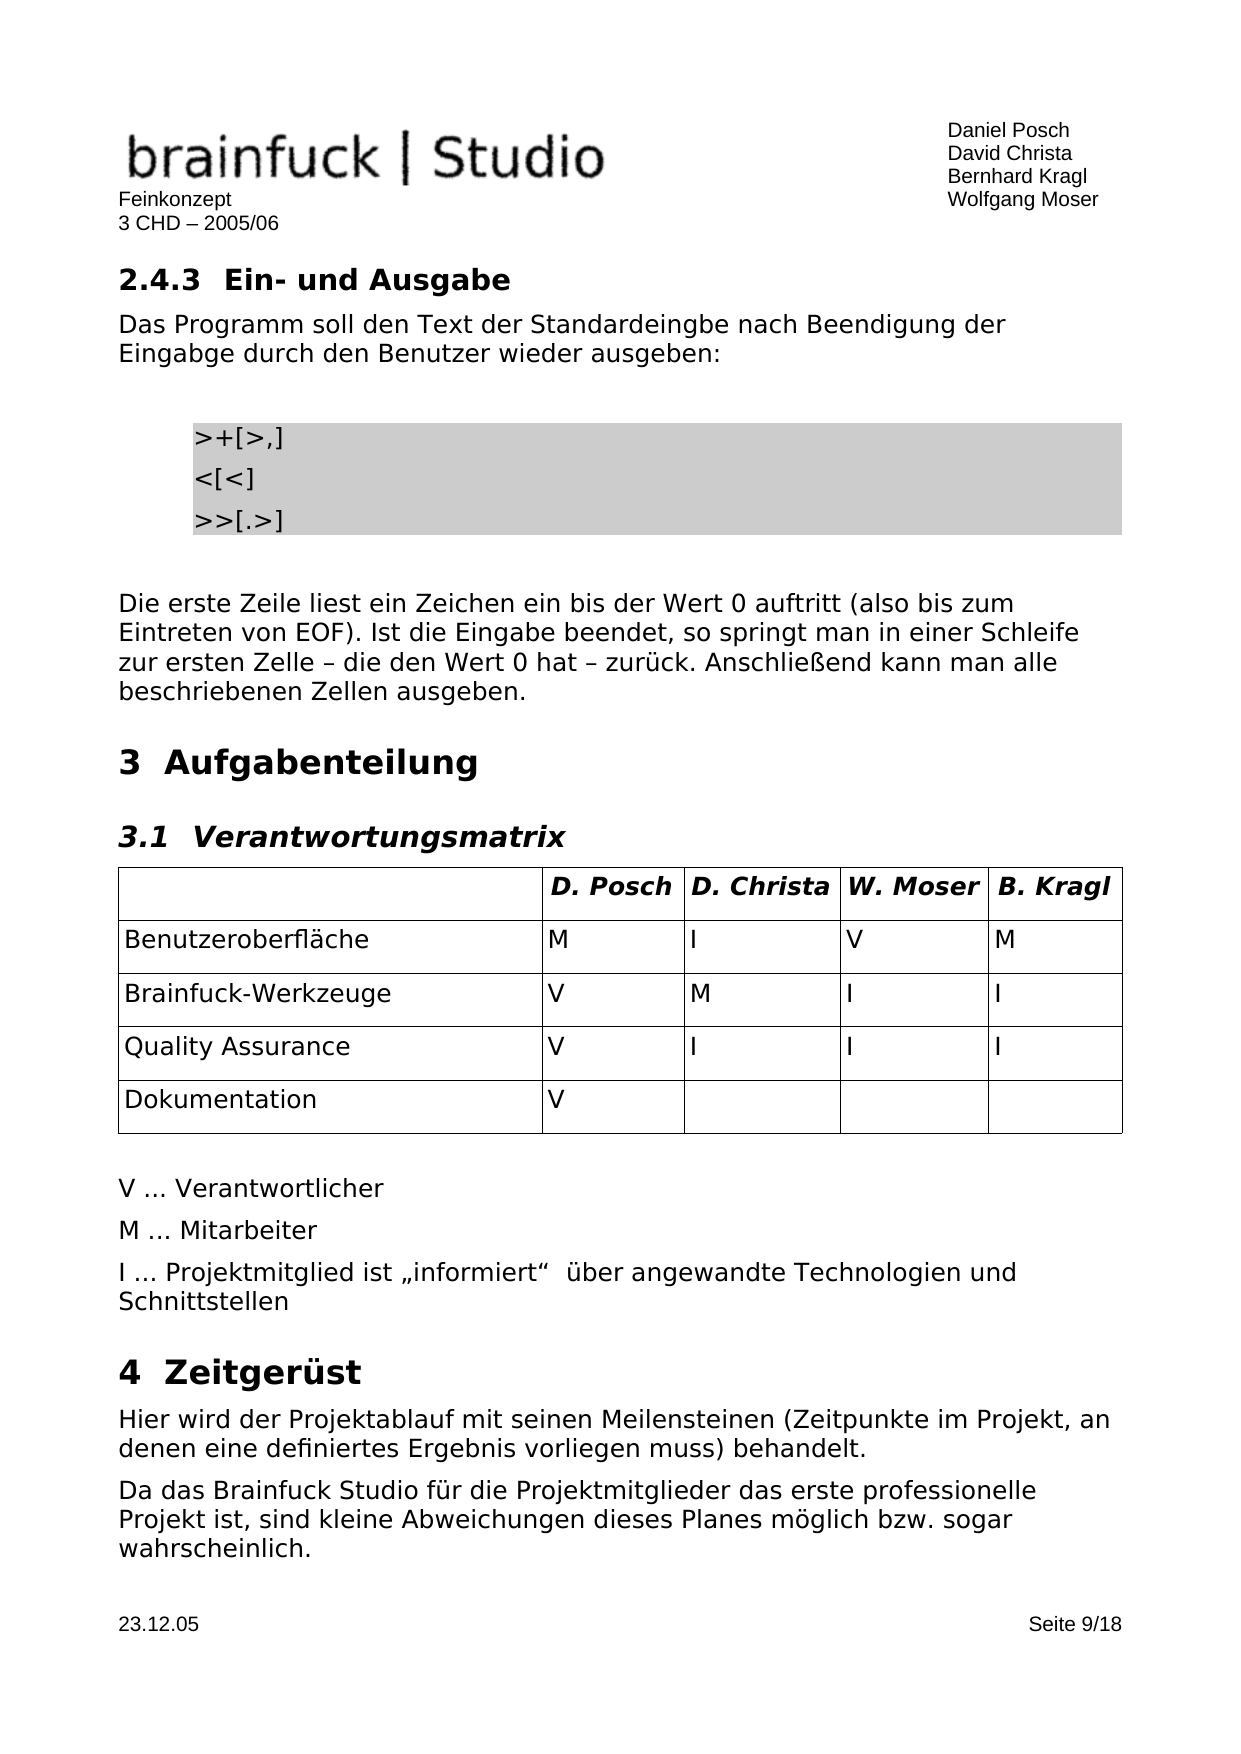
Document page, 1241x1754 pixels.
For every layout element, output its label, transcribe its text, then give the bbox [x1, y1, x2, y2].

subtitle Zeitgerüst [118, 1354, 1122, 1393]
table_cell Benutzeroberfläche [119, 921, 542, 973]
table_cell M [543, 921, 684, 973]
table_header W. Moser [841, 868, 988, 920]
table_cell V [543, 974, 684, 1026]
text Das Programm soll den Text der Standardeingbe nach Beendigung der Eingabge durch den Benutzer wieder ausgeben: [118, 310, 1122, 368]
table_cell M [685, 974, 840, 1026]
table_cell Quality Assurance [119, 1027, 542, 1079]
text Da das Brainfuck Studio für die Projektmitglieder das erste professionelle Projekt ist, sind kleine Abweichungen dieses Planes möglich bzw. sogar wahrscheinlich. [118, 1476, 1122, 1563]
subtitle Ein- und Ausgabe [118, 264, 1122, 298]
table_cell Dokumentation [119, 1081, 542, 1133]
subtitle Verantwortungsmatrix [118, 820, 1122, 854]
table_cell [685, 1081, 840, 1133]
table_header D. Christa [685, 868, 840, 920]
table_header [119, 868, 542, 920]
table_cell I [685, 1027, 840, 1079]
text <[<] [193, 464, 1122, 493]
text M ... Mitarbeiter [118, 1216, 1122, 1245]
text Hier wird der Projektablauf mit seinen Meilensteinen (Zeitpunkte im Projekt, an denen eine definiertes Ergebnis vorliegen muss) behandelt. [118, 1405, 1122, 1463]
text >>[.>] [193, 506, 1122, 535]
table_header B. Kragl [989, 868, 1122, 920]
text Die erste Zeile liest ein Zeichen ein bis der Wert 0 auftritt (also bis zum Eintreten von EOF). Ist die Eingabe beendet, so springt man in einer Schleife zur ersten Zelle – die den Wert 0 hat – zurück. Anschließend kann man alle beschriebenen Zellen ausgeben. [118, 589, 1122, 706]
table_cell I [841, 1027, 988, 1079]
subtitle Aufgabenteilung [118, 743, 1122, 783]
table_cell V [543, 1027, 684, 1079]
table_cell Brainfuck-Werkzeuge [119, 974, 542, 1026]
table_cell V [841, 921, 988, 973]
table_cell M [989, 921, 1122, 973]
table_cell V [543, 1081, 684, 1133]
table_cell I [989, 1027, 1122, 1079]
table_cell I [841, 974, 988, 1026]
text V ... Verantwortlicher [118, 1174, 1122, 1204]
table_cell [841, 1081, 988, 1133]
table_cell I [685, 921, 840, 973]
text >+[>,] [193, 423, 1122, 452]
table_cell [989, 1081, 1122, 1133]
table_header D. Posch [543, 868, 684, 920]
picture [118, 118, 609, 187]
table_cell I [989, 974, 1122, 1026]
text I ... Projektmitglied ist „informiert“ über angewandte Technologien und Schnittstellen [118, 1258, 1122, 1316]
